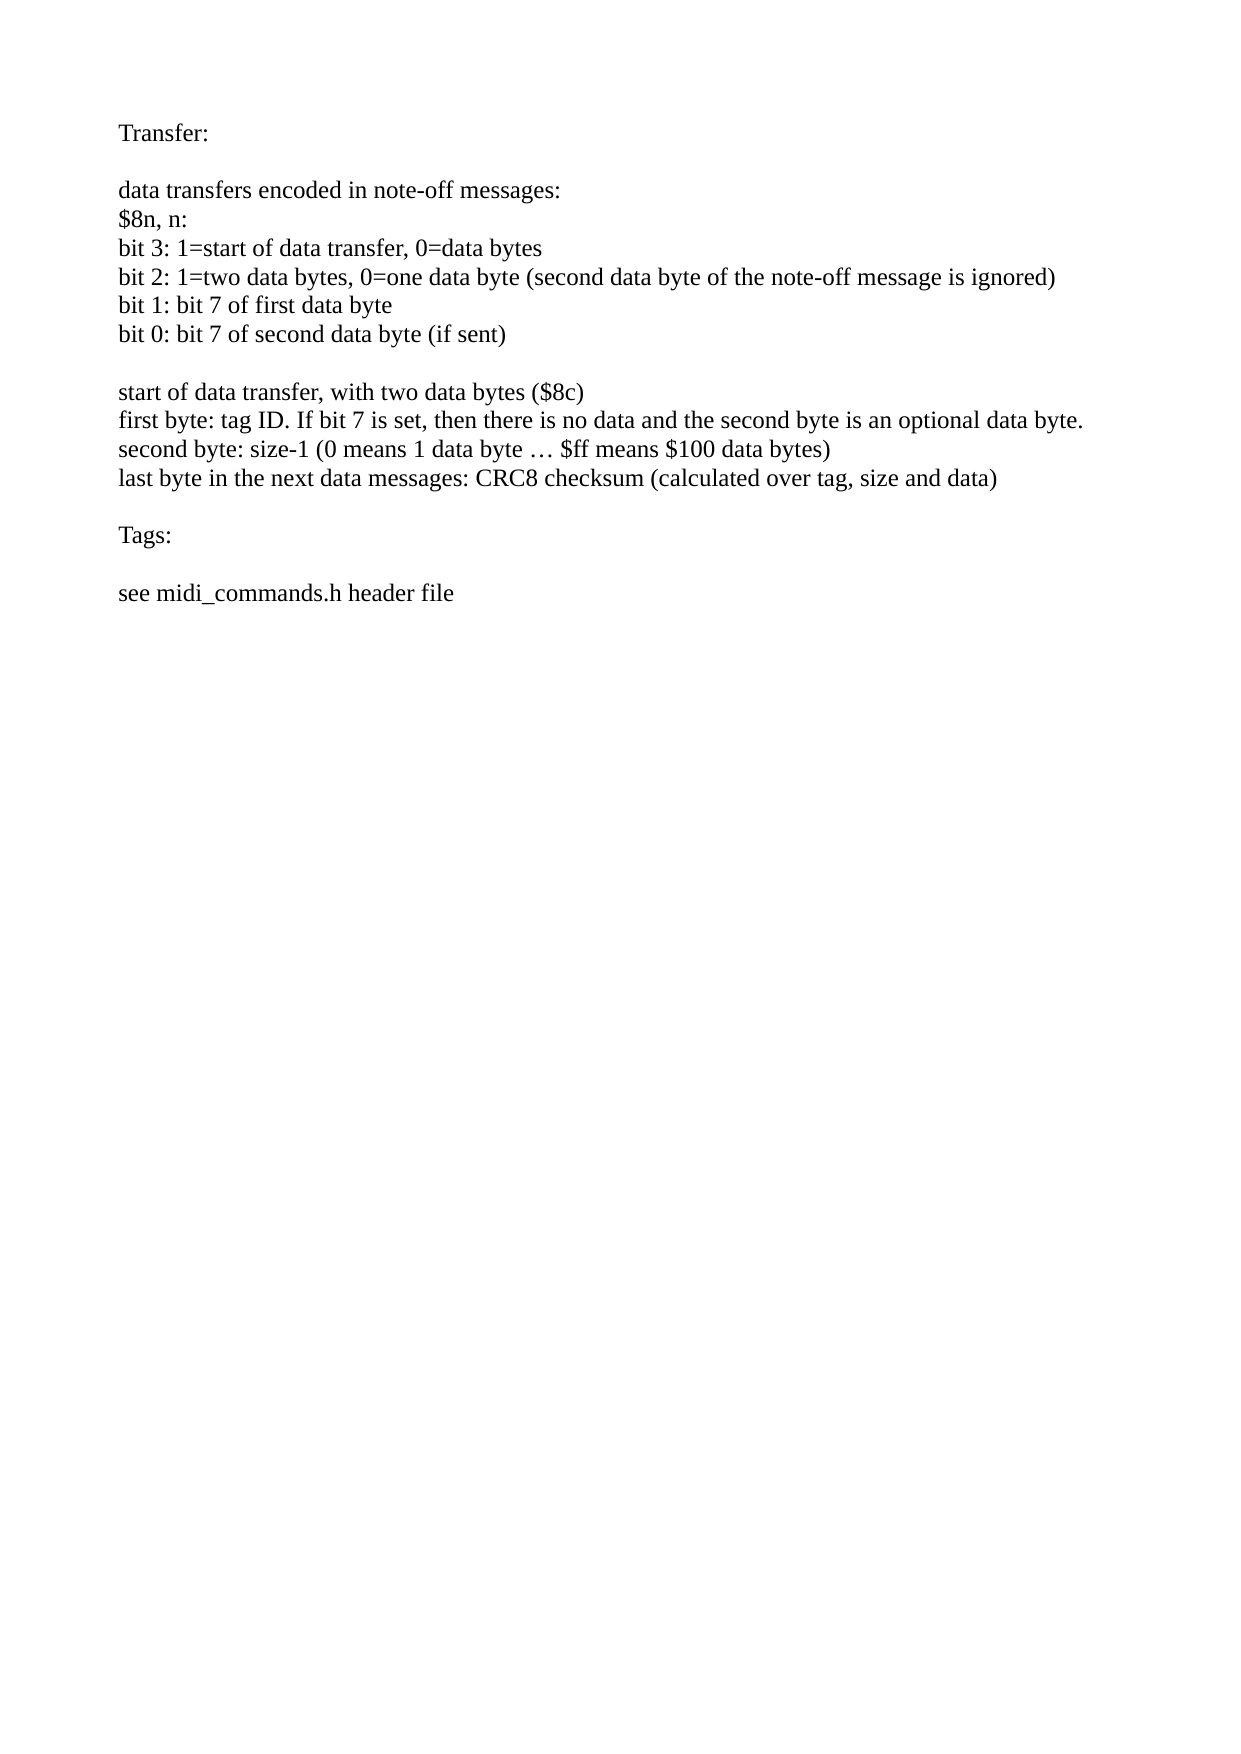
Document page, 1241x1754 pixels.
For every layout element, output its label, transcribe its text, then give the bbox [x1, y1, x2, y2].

text Tags: [118, 521, 1122, 549]
text start of data transfer, with two data bytes ($8c) [118, 377, 1122, 406]
text bit 1: bit 7 of first data byte [118, 291, 1122, 319]
text first byte: tag ID. If bit 7 is set, then there is no data and the second byte is an optional data byte. [118, 406, 1122, 434]
text bit 2: 1=two data bytes, 0=one data byte (second data byte of the note-off message is ignored) [118, 262, 1122, 291]
text last byte in the next data messages: CRC8 checksum (calculated over tag, size and data) [118, 463, 1122, 492]
text data transfers encoded in note-off messages: [118, 176, 1122, 204]
text bit 3: 1=start of data transfer, 0=data bytes [118, 233, 1122, 262]
text see midi_commands.h header file [118, 578, 1122, 607]
text Transfer: [118, 118, 1122, 147]
text second byte: size-1 (0 means 1 data byte … $ff means $100 data bytes) [118, 434, 1122, 463]
text $8n, n: [118, 204, 1122, 233]
text bit 0: bit 7 of second data byte (if sent) [118, 319, 1122, 348]
